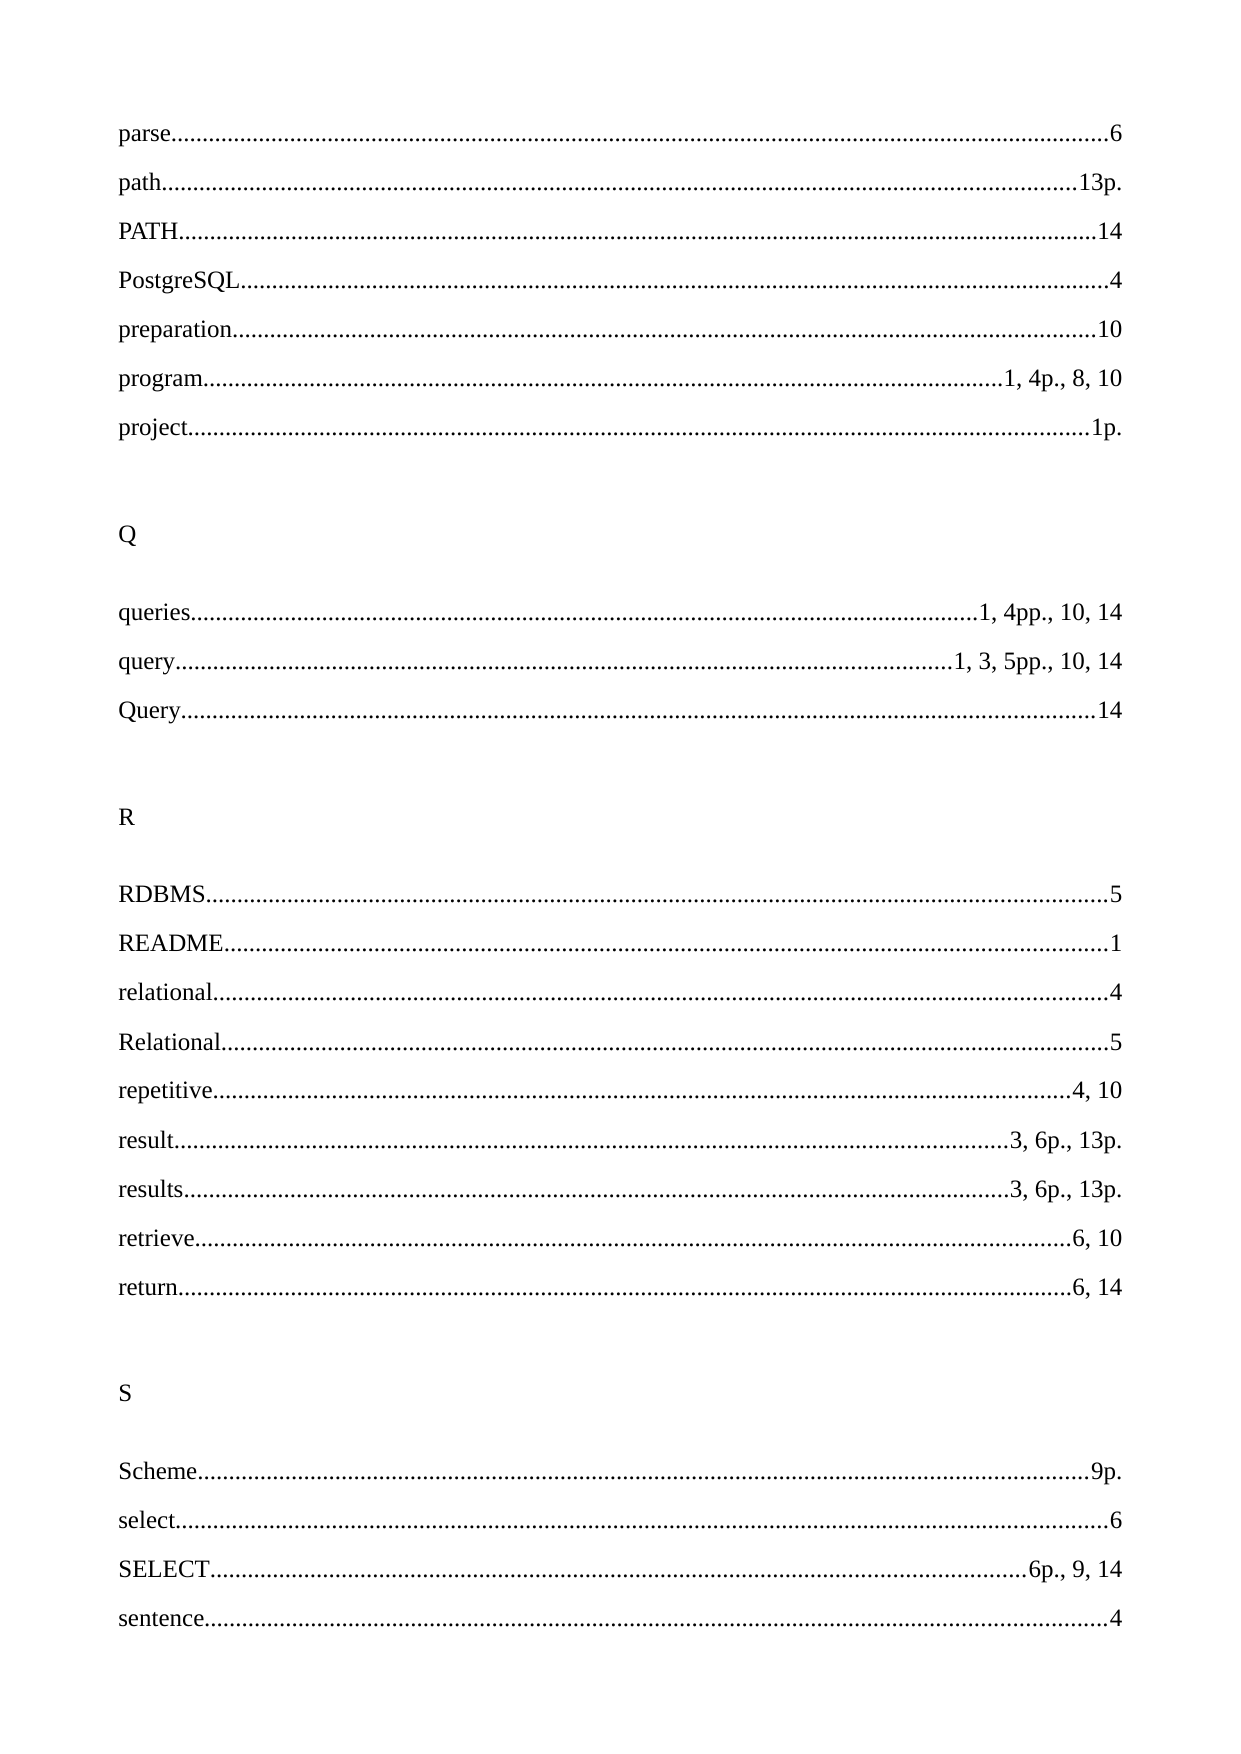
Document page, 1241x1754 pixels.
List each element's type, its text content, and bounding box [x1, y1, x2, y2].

text query 1, 3, 5pp., 10, 14 [118, 646, 1122, 675]
text PATH 14 [118, 216, 1122, 245]
text return 6, 14 [118, 1272, 1122, 1301]
text path 13p. [118, 167, 1122, 196]
text project 1p. [118, 412, 1122, 441]
text S [118, 1378, 1122, 1407]
text Q [118, 519, 1122, 548]
text sentence 4 [118, 1603, 1122, 1632]
text result 3, 6p., 13p. [118, 1125, 1122, 1153]
text README 1 [118, 928, 1122, 957]
text preparation 10 [118, 314, 1122, 343]
text repetitive 4, 10 [118, 1076, 1122, 1104]
text SELECT 6p., 9, 14 [118, 1554, 1122, 1583]
text Relational 5 [118, 1027, 1122, 1055]
text results 3, 6p., 13p. [118, 1174, 1122, 1202]
text relational 4 [118, 977, 1122, 1006]
text select 6 [118, 1505, 1122, 1534]
text Query 14 [118, 695, 1122, 724]
text parse 6 [118, 118, 1122, 147]
text queries 1, 4pp., 10, 14 [118, 597, 1122, 626]
text retrieve 6, 10 [118, 1223, 1122, 1252]
text PostgreSQL 4 [118, 265, 1122, 294]
text RDBMS 5 [118, 879, 1122, 908]
text program 1, 4p., 8, 10 [118, 363, 1122, 392]
text R [118, 802, 1122, 830]
text Scheme 9p. [118, 1456, 1122, 1485]
